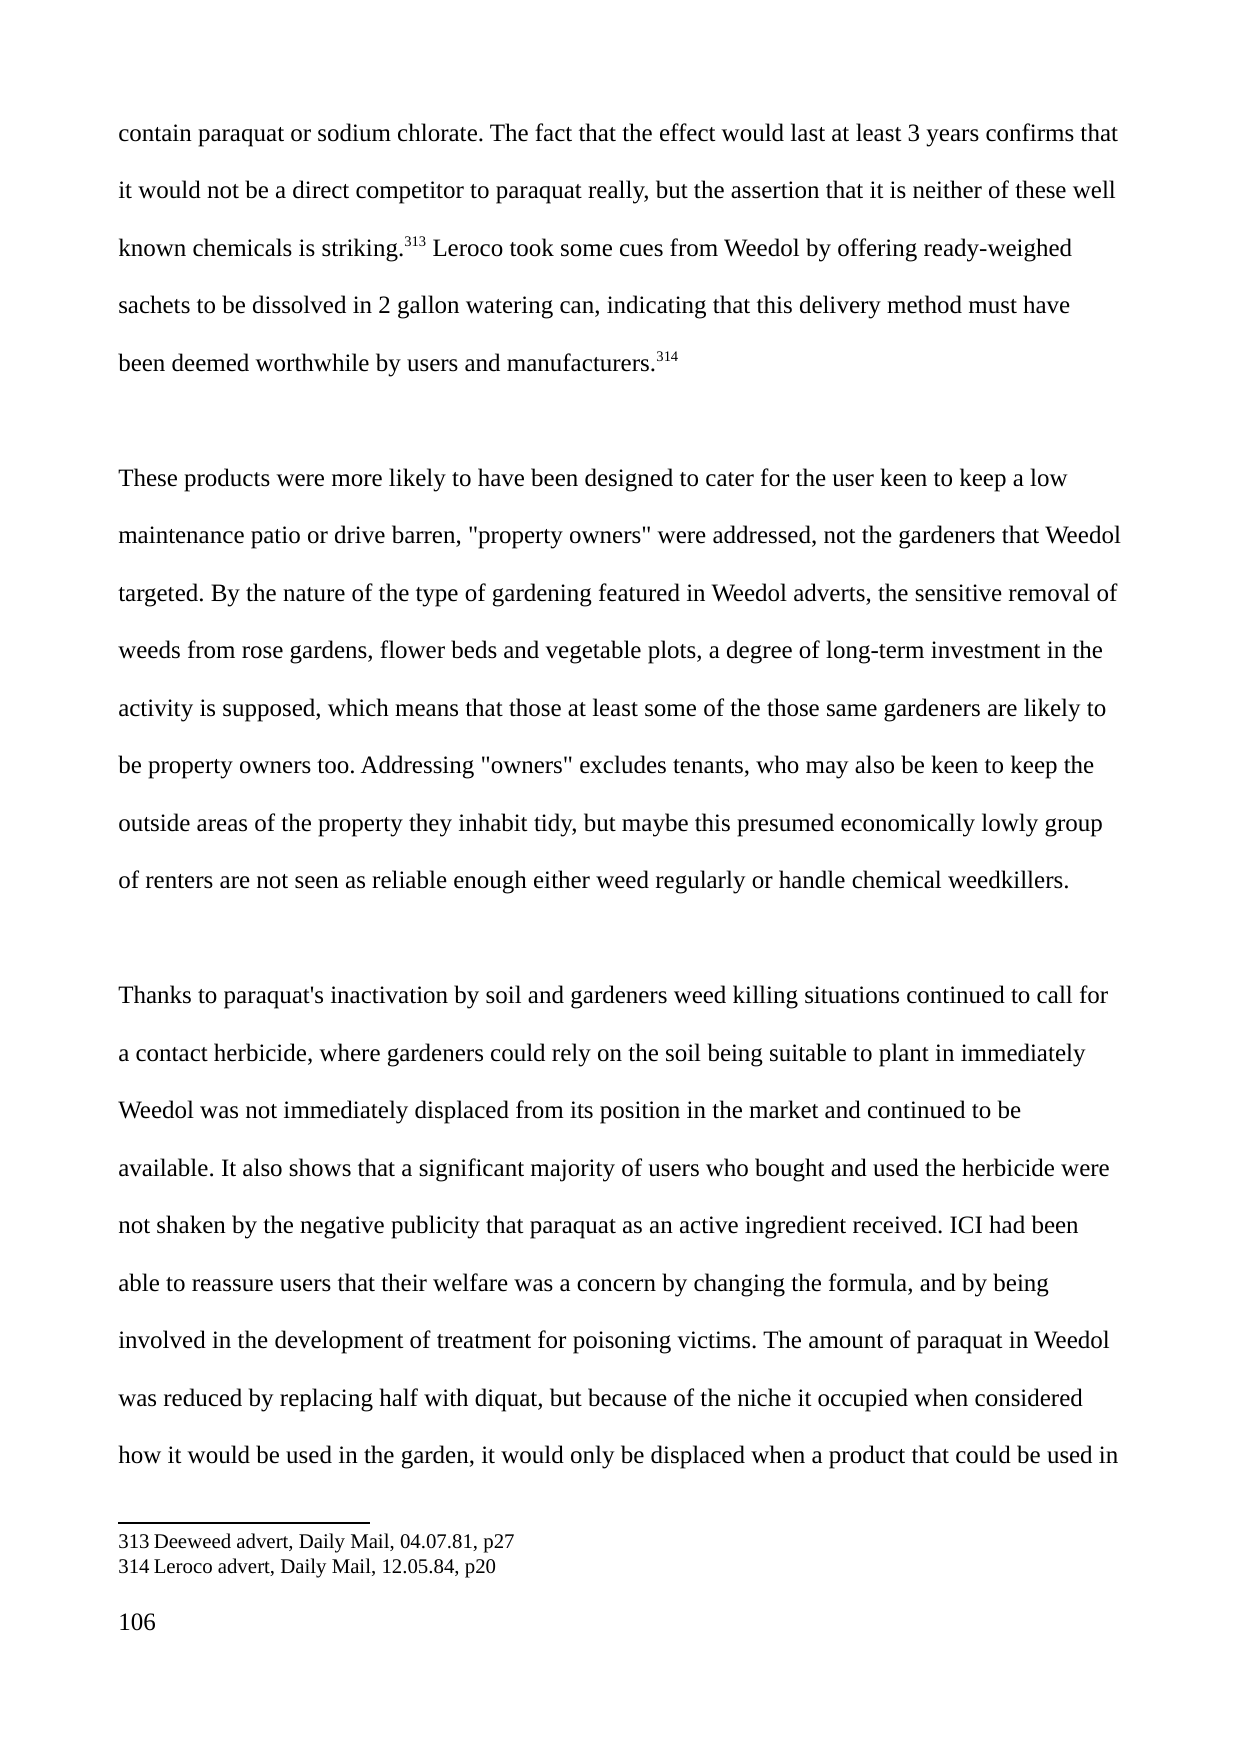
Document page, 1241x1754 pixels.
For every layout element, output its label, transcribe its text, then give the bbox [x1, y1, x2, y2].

text Leroco advert, Daily Mail, 12.05.84, p20 [118, 1553, 1122, 1578]
text contain paraquat or sodium chlorate. The fact that the effect would last at least 3 years confirms that it would not be a direct competitor to paraquat really, but the assertion that it is neither of these well known chemicals is striking. Leroco took some cues from Weedol by offering ready-weighed sachets to be dissolved in 2 gallon watering can, indicating that this delivery method must have been deemed worthwhile by users and manufacturers. [118, 118, 1122, 377]
text Deeweed advert, Daily Mail, 04.07.81, p27 [118, 1529, 1122, 1553]
text Thanks to paraquat's inactivation by soil and gardeners weed killing situations continued to call for a contact herbicide, where gardeners could rely on the soil being suitable to plant in immediately Weedol was not immediately displaced from its position in the market and continued to be available. It also shows that a significant majority of users who bought and used the herbicide were not shaken by the negative publicity that paraquat as an active ingredient received. ICI had been able to reassure users that their welfare was a concern by changing the formula, and by being involved in the development of treatment for poisoning victims. The amount of paraquat in Weedol was reduced by replacing half with diquat, but because of the niche it occupied when considered how it would be used in the garden, it would only be displaced when a product that could be used in [118, 981, 1122, 1469]
text These products were more likely to have been designed to cater for the user keen to keep a low maintenance patio or drive barren, "property owners" were addressed, not the gardeners that Weedol targeted. By the nature of the type of gardening featured in Weedol adverts, the sensitive removal of weeds from rose gardens, flower beds and vegetable plots, a degree of long-term investment in the activity is supposed, which means that those at least some of the those same gardeners are likely to be property owners too. Addressing "owners" excludes tenants, who may also be keen to keep the outside areas of the property they inhabit tidy, but maybe this presumed economically lowly group of renters are not seen as reliable enough either weed regularly or handle chemical weedkillers. [118, 463, 1122, 894]
